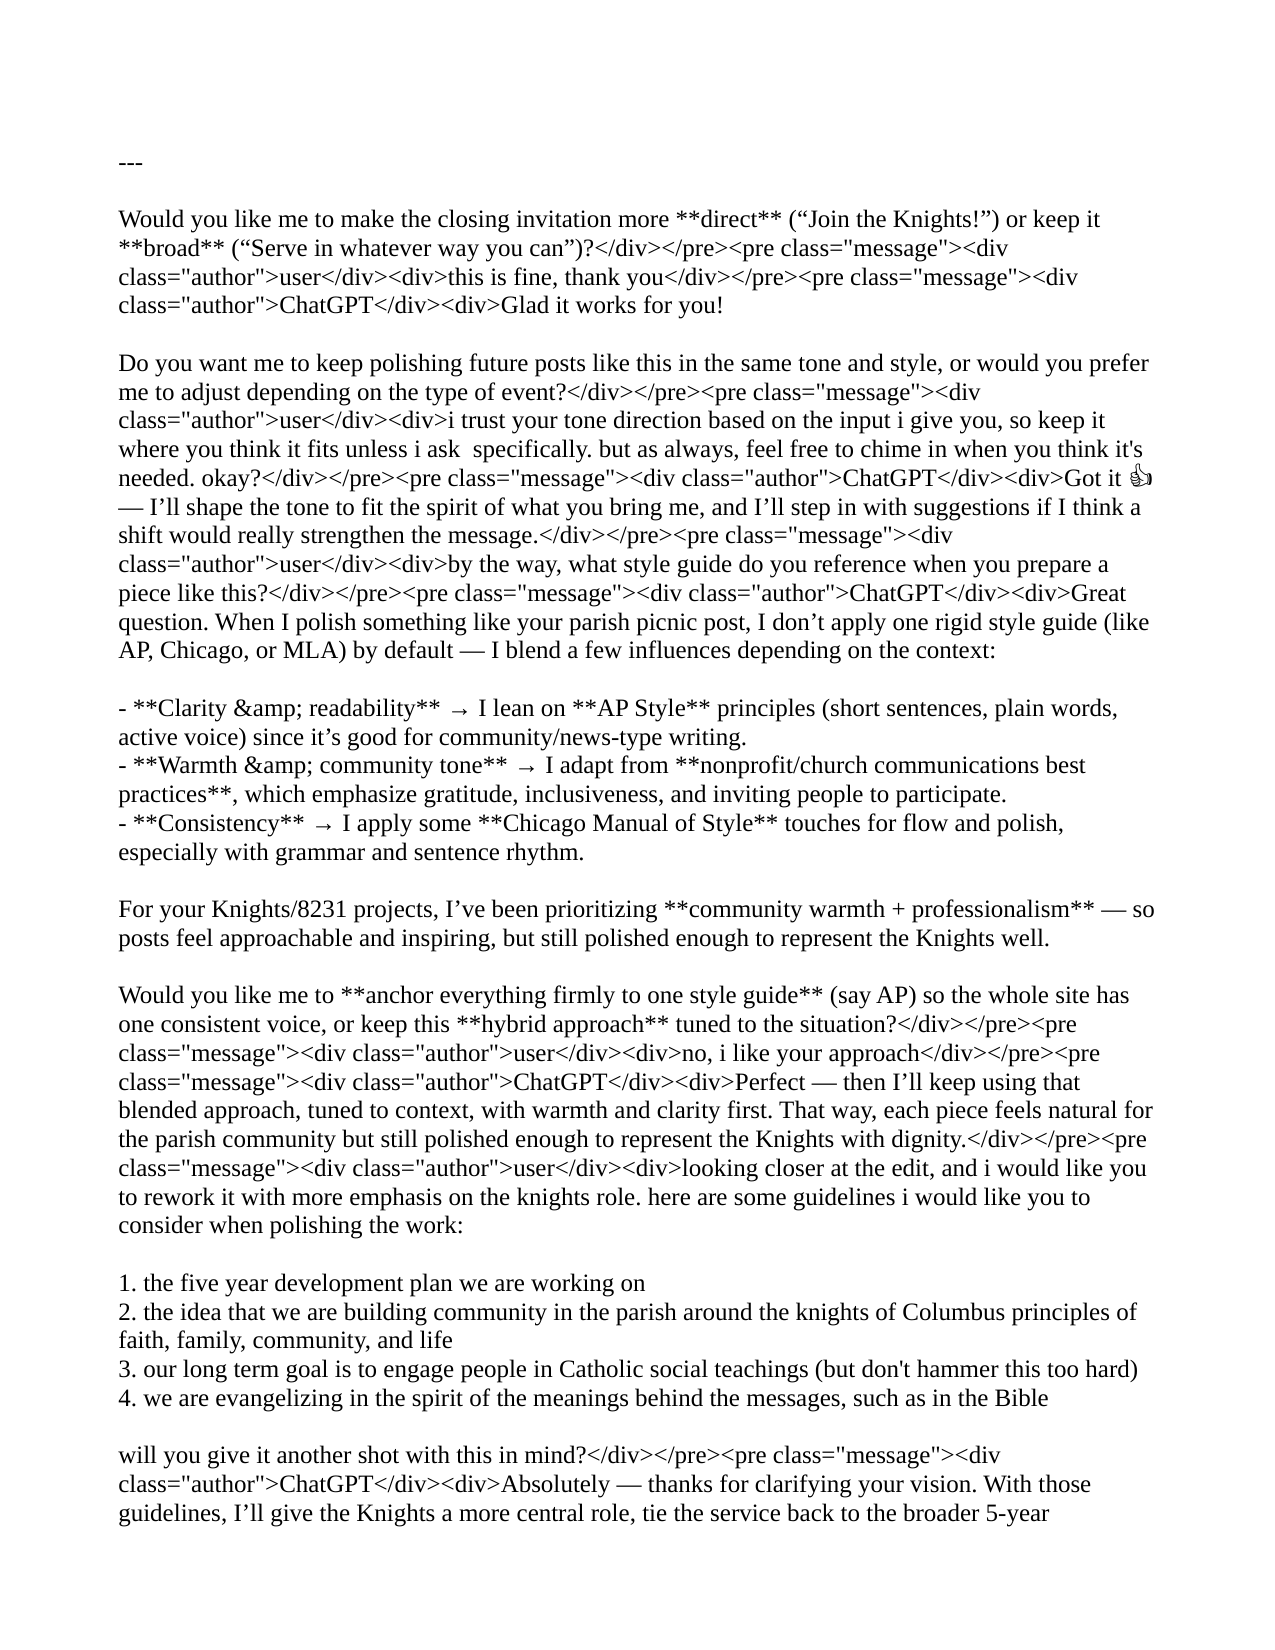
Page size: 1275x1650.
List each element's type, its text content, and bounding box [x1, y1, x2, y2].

text Do you want me to keep polishing future posts like this in the same tone and style, or would you prefer me to adjust depending on the type of event?</div></pre><pre class="message"><div class="author">user</div><div>i trust your tone direction based on the input i give you, so keep it where you think it fits unless i ask specifically. but as always, feel free to chime in when you think it's needed. okay?</div></pre><pre class="message"><div class="author">ChatGPT</div><div>Got it 👍 — I’ll shape the tone to fit the spirit of what you bring me, and I’ll step in with suggestions if I think a shift would really strengthen the message.</div></pre><pre class="message"><div class="author">user</div><div>by the way, what style guide do you reference when you prepare a piece like this?</div></pre><pre class="message"><div class="author">ChatGPT</div><div>Great question. When I polish something like your parish picnic post, I don’t apply one rigid style guide (like AP, Chicago, or MLA) by default — I blend a few influences depending on the context: [118, 348, 1157, 664]
text Would you like me to **anchor everything firmly to one style guide** (say AP) so the whole site has one consistent voice, or keep this **hybrid approach** tuned to the situation?</div></pre><pre class="message"><div class="author">user</div><div>no, i like your approach</div></pre><pre class="message"><div class="author">ChatGPT</div><div>Perfect — then I’ll keep using that blended approach, tuned to context, with warmth and clarity first. That way, each piece feels natural for the parish community but still polished enough to represent the Knights with dignity.</div></pre><pre class="message"><div class="author">user</div><div>looking closer at the edit, and i would like you to rework it with more emphasis on the knights role. here are some guidelines i would like you to consider when polishing the work: [118, 981, 1157, 1239]
text - **Consistency** → I apply some **Chicago Manual of Style** touches for flow and polish, especially with grammar and sentence rhythm. [118, 808, 1157, 866]
text For your Knights/8231 projects, I’ve been prioritizing **community warmth + professionalism** — so posts feel approachable and inspiring, but still polished enough to represent the Knights well. [118, 894, 1157, 952]
text 4. we are evangelizing in the spirit of the meanings behind the messages, such as in the Bible [118, 1383, 1157, 1412]
text 3. our long term goal is to engage people in Catholic social teachings (but don't hammer this too hard) [118, 1354, 1157, 1383]
text will you give it another shot with this in mind?</div></pre><pre class="message"><div class="author">ChatGPT</div><div>Absolutely — thanks for clarifying your vision. With those guidelines, I’ll give the Knights a more central role, tie the service back to the broader 5-year [118, 1441, 1157, 1527]
text --- [118, 147, 1157, 176]
text 1. the five year development plan we are working on [118, 1268, 1157, 1297]
text Would you like me to make the closing invitation more **direct** (“Join the Knights!”) or keep it **broad** (“Serve in whatever way you can”)?</div></pre><pre class="message"><div class="author">user</div><div>this is fine, thank you</div></pre><pre class="message"><div class="author">ChatGPT</div><div>Glad it works for you! 🙌 [118, 204, 1157, 319]
text 2. the idea that we are building community in the parish around the knights of Columbus principles of faith, family, community, and life [118, 1297, 1157, 1354]
text - **Warmth &amp; community tone** → I adapt from **nonprofit/church communications best practices**, which emphasize gratitude, inclusiveness, and inviting people to participate. [118, 751, 1157, 808]
text - **Clarity &amp; readability** → I lean on **AP Style** principles (short sentences, plain words, active voice) since it’s good for community/news-type writing. [118, 693, 1157, 751]
